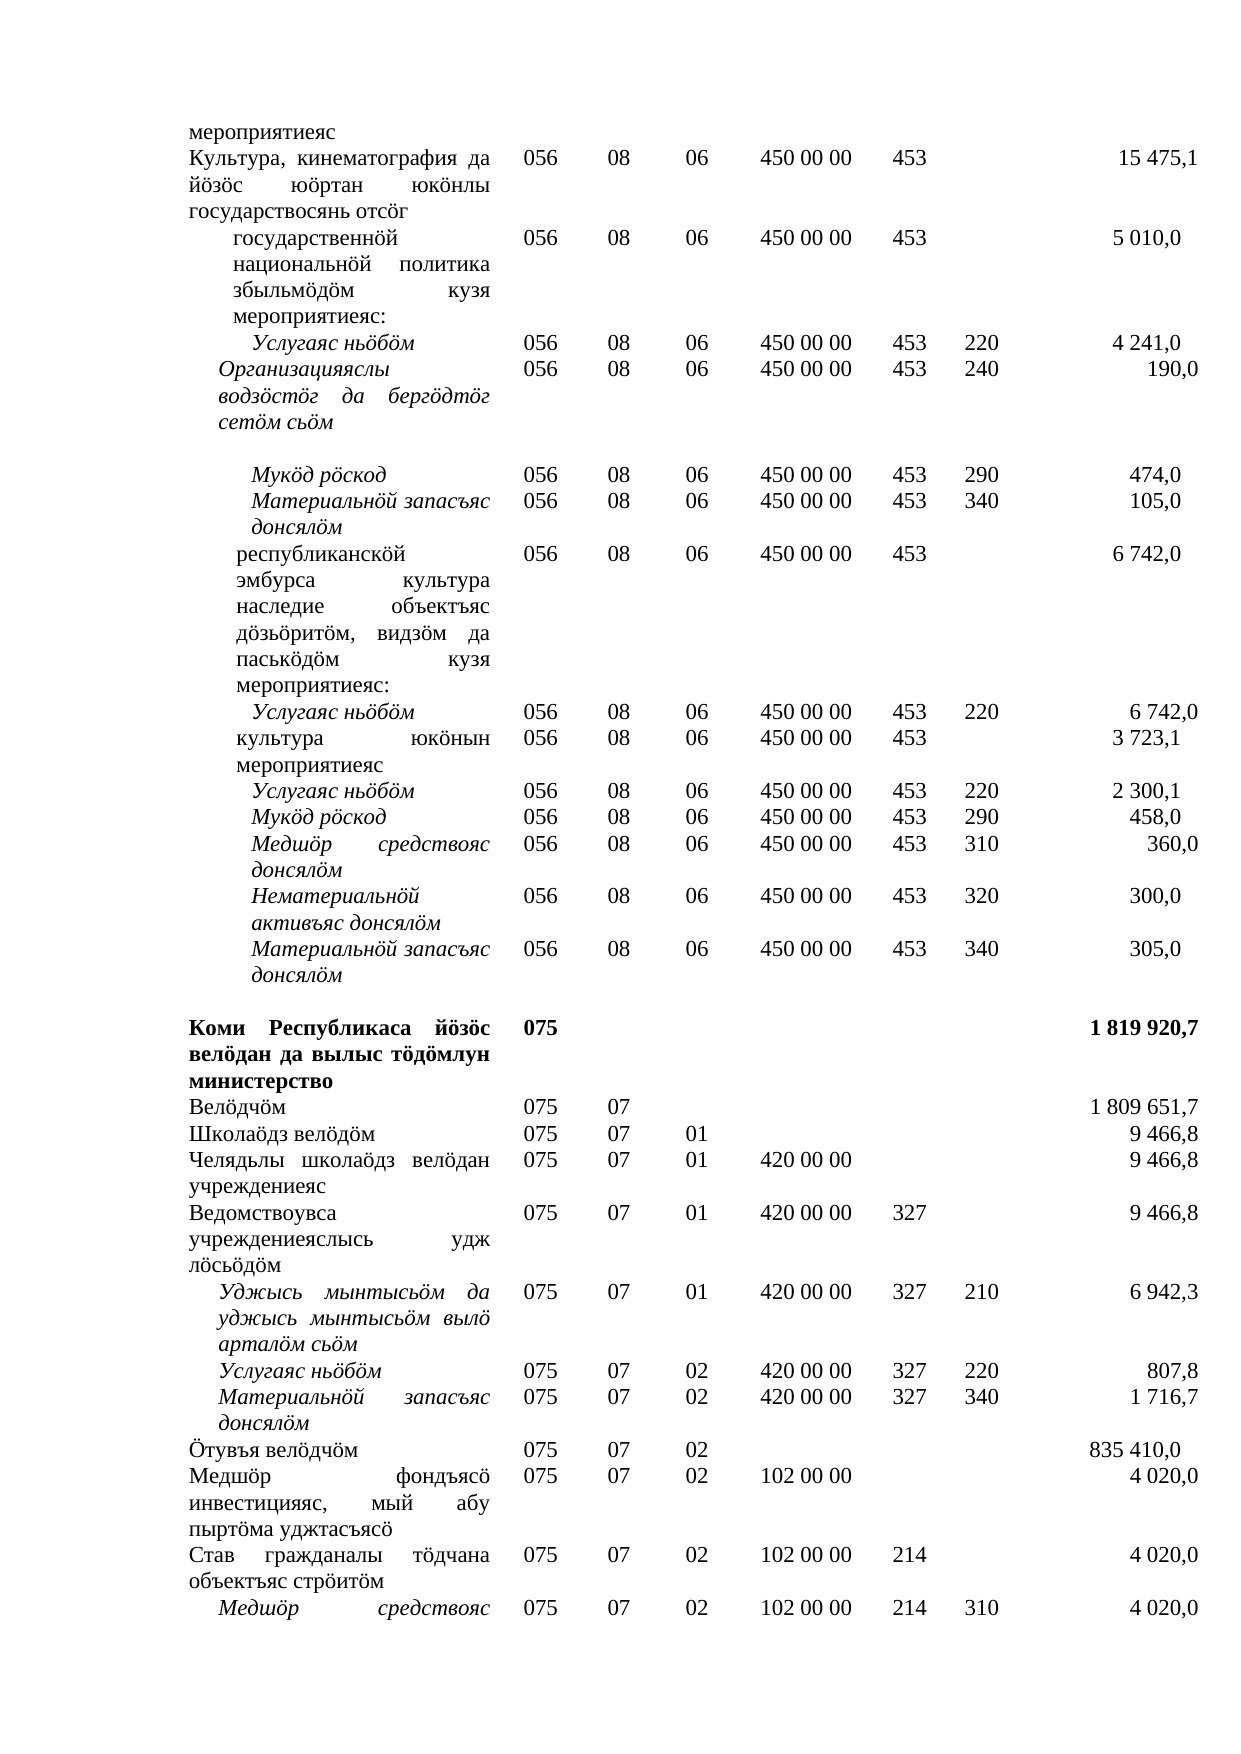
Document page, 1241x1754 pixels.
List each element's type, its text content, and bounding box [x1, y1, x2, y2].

table_cell 453 [876, 803, 942, 830]
table_cell 340 [943, 487, 1021, 540]
table_cell 420 00 00 [736, 1383, 876, 1436]
table_cell 190,0 [1021, 355, 1209, 461]
table_cell 290 [943, 803, 1021, 830]
table_cell 056 [501, 698, 579, 724]
table_cell 06 [658, 487, 736, 540]
table_cell 075 [501, 1093, 579, 1119]
table_cell [501, 988, 579, 1014]
table_cell [876, 1436, 942, 1462]
table_cell 06 [658, 145, 736, 223]
table_cell 474,0 [1021, 461, 1209, 487]
table_cell 220 [943, 329, 1021, 355]
table_cell [736, 988, 876, 1014]
table_cell Организацияяслы водзöстöг да бергöдтöг сетöм сьöм [177, 355, 501, 461]
table_cell 450 00 00 [736, 461, 876, 487]
table_cell Материальнöй запасъяс донсялöм [177, 935, 501, 988]
table_cell 08 [580, 883, 658, 935]
table_cell 835 410,0 [1021, 1436, 1209, 1462]
table_cell [876, 118, 942, 144]
table_cell 075 [501, 1014, 579, 1093]
table_cell 3 723,1 [1021, 724, 1209, 777]
table_cell 07 [580, 1357, 658, 1383]
table_cell 6 742,0 [1021, 540, 1209, 698]
table_cell [1021, 118, 1209, 144]
table_cell 214 [876, 1541, 942, 1594]
table_cell 08 [580, 355, 658, 461]
table_cell 01 [658, 1278, 736, 1357]
table_cell 9 466,8 [1021, 1146, 1209, 1199]
table_cell 06 [658, 540, 736, 698]
table_cell [658, 1093, 736, 1119]
table_cell 450 00 00 [736, 145, 876, 223]
table_cell [943, 724, 1021, 777]
table_cell 075 [501, 1383, 579, 1436]
table_cell Медшöр средствояс донсялöм [177, 830, 501, 882]
table_cell Медшöр фондъясö инвестицияяс, мый абу пыртöма уджтасъясö [177, 1462, 501, 1541]
table_cell 4 020,0 [1021, 1594, 1209, 1620]
table_cell 450 00 00 [736, 777, 876, 803]
table_cell [736, 1093, 876, 1119]
table_cell 453 [876, 461, 942, 487]
table_cell Челядьлы школаöдз велöдан учреждениеяс [177, 1146, 501, 1199]
table_cell [736, 1014, 876, 1093]
table_cell 08 [580, 830, 658, 882]
table_cell 4 020,0 [1021, 1462, 1209, 1541]
table_cell 075 [501, 1146, 579, 1199]
table_cell 06 [658, 355, 736, 461]
table_cell 06 [658, 777, 736, 803]
table_cell 08 [580, 777, 658, 803]
table_cell 056 [501, 883, 579, 935]
table_cell 15 475,1 [1021, 145, 1209, 223]
table_cell 07 [580, 1383, 658, 1436]
table_cell 056 [501, 487, 579, 540]
table_cell 420 00 00 [736, 1278, 876, 1357]
table_cell 450 00 00 [736, 883, 876, 935]
table_cell 214 [876, 1594, 942, 1620]
table_cell Коми Республикаса йöзöс велöдан да вылыс тöдöмлун министерство [177, 1014, 501, 1093]
table_cell 102 00 00 [736, 1541, 876, 1594]
table_cell 08 [580, 724, 658, 777]
table_cell [876, 988, 942, 1014]
table_cell 07 [580, 1594, 658, 1620]
table_cell 075 [501, 1462, 579, 1541]
table_cell [876, 1146, 942, 1199]
table_cell [943, 1436, 1021, 1462]
table_cell Услугаяс ньöбöм [177, 777, 501, 803]
table_cell 320 [943, 883, 1021, 935]
table_cell [943, 1120, 1021, 1146]
table_cell 056 [501, 355, 579, 461]
table_cell 07 [580, 1093, 658, 1119]
table_cell Школаöдз велöдöм [177, 1120, 501, 1146]
table_cell [177, 988, 501, 1014]
table_cell 9 466,8 [1021, 1120, 1209, 1146]
table_cell [736, 1120, 876, 1146]
table_cell 075 [501, 1436, 579, 1462]
table_cell 06 [658, 724, 736, 777]
table_cell 220 [943, 777, 1021, 803]
table_cell 06 [658, 883, 736, 935]
table_cell 450 00 00 [736, 724, 876, 777]
table_cell Материальнöй запасъяс донсялöм [177, 487, 501, 540]
table_cell 08 [580, 461, 658, 487]
table_cell 420 00 00 [736, 1146, 876, 1199]
table_cell 453 [876, 883, 942, 935]
table_cell 02 [658, 1383, 736, 1436]
table_cell 5 010,0 [1021, 224, 1209, 329]
table_cell Мукöд рöскод [177, 803, 501, 830]
table_cell 06 [658, 329, 736, 355]
table_cell государственнöй национальнöй политика збыльмöдöм кузя мероприятиеяс: [177, 224, 501, 329]
table_cell 2 300,1 [1021, 777, 1209, 803]
table_cell 450 00 00 [736, 830, 876, 882]
table_cell 453 [876, 224, 942, 329]
table_cell 08 [580, 487, 658, 540]
table_cell 327 [876, 1278, 942, 1357]
table_cell [943, 145, 1021, 223]
table_cell Öтувъя велöдчöм [177, 1436, 501, 1462]
table_cell 056 [501, 724, 579, 777]
table_cell [943, 224, 1021, 329]
table_cell мероприятиеяс [177, 118, 501, 144]
table_cell 06 [658, 803, 736, 830]
table_cell 07 [580, 1278, 658, 1357]
table_cell 310 [943, 1594, 1021, 1620]
table_cell 453 [876, 935, 942, 988]
table_cell 450 00 00 [736, 935, 876, 988]
table_cell 453 [876, 487, 942, 540]
table_cell 450 00 00 [736, 540, 876, 698]
table_cell 220 [943, 698, 1021, 724]
table_cell 1 809 651,7 [1021, 1093, 1209, 1119]
table_cell 453 [876, 329, 942, 355]
table_cell [876, 1462, 942, 1541]
table_cell Нематериальнöй активъяс донсялöм [177, 883, 501, 935]
table_cell 458,0 [1021, 803, 1209, 830]
table_cell 240 [943, 355, 1021, 461]
table_cell 305,0 [1021, 935, 1209, 988]
table_cell [943, 988, 1021, 1014]
table_cell 08 [580, 935, 658, 988]
table_cell Услугаяс ньöбöм [177, 329, 501, 355]
table_cell 075 [501, 1120, 579, 1146]
table_cell Культура, кинематография да йöзöс юöртан юкöнлы государствосянь отсöг [177, 145, 501, 223]
table_cell 056 [501, 461, 579, 487]
table_cell 07 [580, 1120, 658, 1146]
table_cell культура юкöнын мероприятиеяс [177, 724, 501, 777]
table_cell 450 00 00 [736, 487, 876, 540]
table_cell 105,0 [1021, 487, 1209, 540]
table_cell Мукöд рöскод [177, 461, 501, 487]
table_cell 4 020,0 [1021, 1541, 1209, 1594]
table_cell 6 942,3 [1021, 1278, 1209, 1357]
table_cell 08 [580, 329, 658, 355]
table_cell 420 00 00 [736, 1357, 876, 1383]
table_cell 453 [876, 777, 942, 803]
table_cell 08 [580, 698, 658, 724]
table_cell 06 [658, 830, 736, 882]
table_cell [876, 1014, 942, 1093]
table_cell 453 [876, 830, 942, 882]
table_cell 9 466,8 [1021, 1199, 1209, 1278]
table_cell 6 742,0 [1021, 698, 1209, 724]
table_cell 420 00 00 [736, 1199, 876, 1278]
table_cell 02 [658, 1357, 736, 1383]
table_cell 08 [580, 224, 658, 329]
table_cell 06 [658, 461, 736, 487]
table_cell 075 [501, 1594, 579, 1620]
table_cell 07 [580, 1541, 658, 1594]
table_cell [658, 988, 736, 1014]
table_cell Уджысь мынтысьöм да уджысь мынтысьöм вылö арталöм сьöм [177, 1278, 501, 1357]
table_cell [943, 1014, 1021, 1093]
table_cell 102 00 00 [736, 1594, 876, 1620]
table_cell [943, 1093, 1021, 1119]
table_cell Ведомствоувса учреждениеяслысь удж лöсьöдöм [177, 1199, 501, 1278]
table_cell [736, 1436, 876, 1462]
table_cell 327 [876, 1199, 942, 1278]
table_cell республиканскöй эмбурса культура наследие объектъяс дöзьöритöм, видзöм да паськöдöм кузя мероприятиеяс: [177, 540, 501, 698]
table_cell 056 [501, 830, 579, 882]
table_cell [658, 118, 736, 144]
table_cell [943, 1462, 1021, 1541]
table_cell 056 [501, 540, 579, 698]
table_cell 453 [876, 355, 942, 461]
table_cell Став гражданалы тöдчана объектъяс стрöитöм [177, 1541, 501, 1594]
table_cell [876, 1120, 942, 1146]
table_cell 07 [580, 1146, 658, 1199]
table_cell 02 [658, 1594, 736, 1620]
table_cell 02 [658, 1541, 736, 1594]
table_cell 1 819 920,7 [1021, 1014, 1209, 1093]
table_cell 4 241,0 [1021, 329, 1209, 355]
table_cell 07 [580, 1199, 658, 1278]
table_cell 01 [658, 1146, 736, 1199]
table_cell [943, 1199, 1021, 1278]
table_cell Медшöр средствояс [177, 1594, 501, 1620]
table_cell 08 [580, 540, 658, 698]
table_cell 450 00 00 [736, 698, 876, 724]
table_cell 056 [501, 224, 579, 329]
table_cell Услугаяс ньöбöм [177, 1357, 501, 1383]
table_cell 01 [658, 1120, 736, 1146]
table_cell 210 [943, 1278, 1021, 1357]
table_cell 340 [943, 1383, 1021, 1436]
table_cell 06 [658, 698, 736, 724]
table_cell 056 [501, 145, 579, 223]
table_cell 453 [876, 540, 942, 698]
table_cell 075 [501, 1357, 579, 1383]
table_cell 300,0 [1021, 883, 1209, 935]
table_cell 807,8 [1021, 1357, 1209, 1383]
table_cell 056 [501, 777, 579, 803]
table_cell 02 [658, 1462, 736, 1541]
table_cell [580, 118, 658, 144]
table_cell [580, 988, 658, 1014]
table_cell 075 [501, 1541, 579, 1594]
table_cell 327 [876, 1383, 942, 1436]
table_cell 453 [876, 145, 942, 223]
table_cell [943, 118, 1021, 144]
table_cell 06 [658, 935, 736, 988]
table_cell 102 00 00 [736, 1462, 876, 1541]
table_cell 07 [580, 1462, 658, 1541]
table_cell 01 [658, 1199, 736, 1278]
table_cell [658, 1014, 736, 1093]
table_cell 450 00 00 [736, 803, 876, 830]
table_cell 07 [580, 1436, 658, 1462]
table_cell [943, 1541, 1021, 1594]
table_cell [1021, 988, 1209, 1014]
table_cell [943, 540, 1021, 698]
table_cell 075 [501, 1199, 579, 1278]
table_cell [580, 1014, 658, 1093]
table_cell 310 [943, 830, 1021, 882]
table_cell 450 00 00 [736, 329, 876, 355]
table_cell 056 [501, 935, 579, 988]
table_cell 08 [580, 803, 658, 830]
table_cell [501, 118, 579, 144]
table_cell Материальнöй запасъяс донсялöм [177, 1383, 501, 1436]
table_cell 056 [501, 329, 579, 355]
table_cell [876, 1093, 942, 1119]
table_cell [943, 1146, 1021, 1199]
table_cell 056 [501, 803, 579, 830]
table_cell 290 [943, 461, 1021, 487]
table_cell 453 [876, 698, 942, 724]
table_cell 327 [876, 1357, 942, 1383]
table_cell 340 [943, 935, 1021, 988]
table_cell [736, 118, 876, 144]
table_cell Велöдчöм [177, 1093, 501, 1119]
table_cell 075 [501, 1278, 579, 1357]
table_cell 453 [876, 724, 942, 777]
table_cell 360,0 [1021, 830, 1209, 882]
table_cell 06 [658, 224, 736, 329]
table_cell 220 [943, 1357, 1021, 1383]
table_cell 1 716,7 [1021, 1383, 1209, 1436]
table_cell 08 [580, 145, 658, 223]
table_cell 02 [658, 1436, 736, 1462]
table_cell 450 00 00 [736, 224, 876, 329]
table_cell Услугаяс ньöбöм [177, 698, 501, 724]
table_cell 450 00 00 [736, 355, 876, 461]
